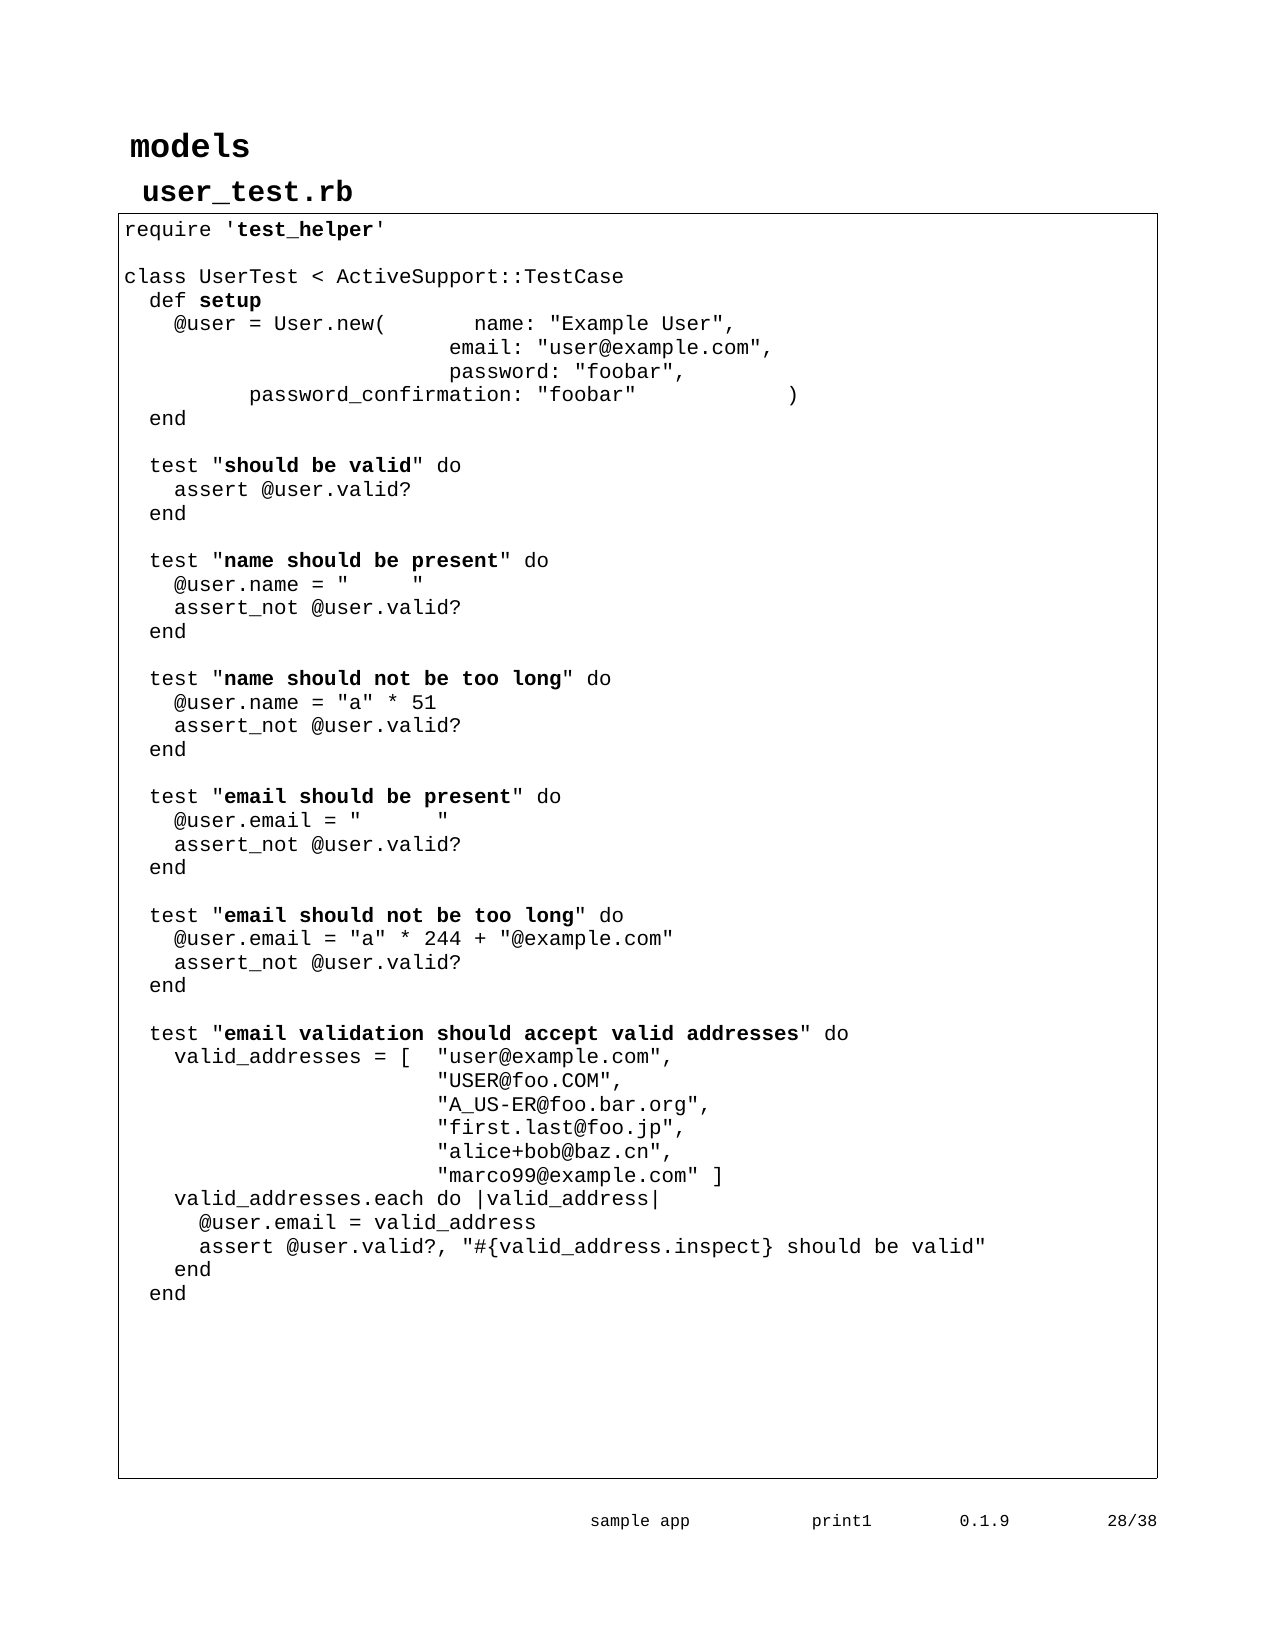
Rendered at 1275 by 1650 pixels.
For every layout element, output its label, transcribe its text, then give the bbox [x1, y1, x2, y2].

subtitle models [130, 130, 1157, 168]
table_header require 'test_helper' class UserTest < ActiveSupport::TestCase def setup @user = User.new( name: "Example User", email: "user@example.com", password: "foobar", password_confirmation: "foobar" ) end test "should be valid" do assert @user.valid? end test "name should be present" do @user.name = " " assert_not @user.valid? end test "name should not be too long" do @user.name = "a" * 51 assert_not @user.valid? end test "email should be present" do @user.email = " " assert_not @user.valid? end test "email should not be too long" do @user.email = "a" * 244 + "@example.com" assert_not @user.valid? end test "email validation should accept valid addresses" do valid_addresses = [ "user@example.com", "USER@foo.COM", "A_US-ER@foo.bar.org", "first.last@foo.jp", "alice+bob@baz.cn", "marco99@example.com" ] valid_addresses.each do |valid_address| @user.email = valid_address assert @user.valid?, "#{valid_address.inspect} should be valid" end end [119, 214, 1157, 1478]
subtitle user_test.rb [142, 177, 1157, 210]
